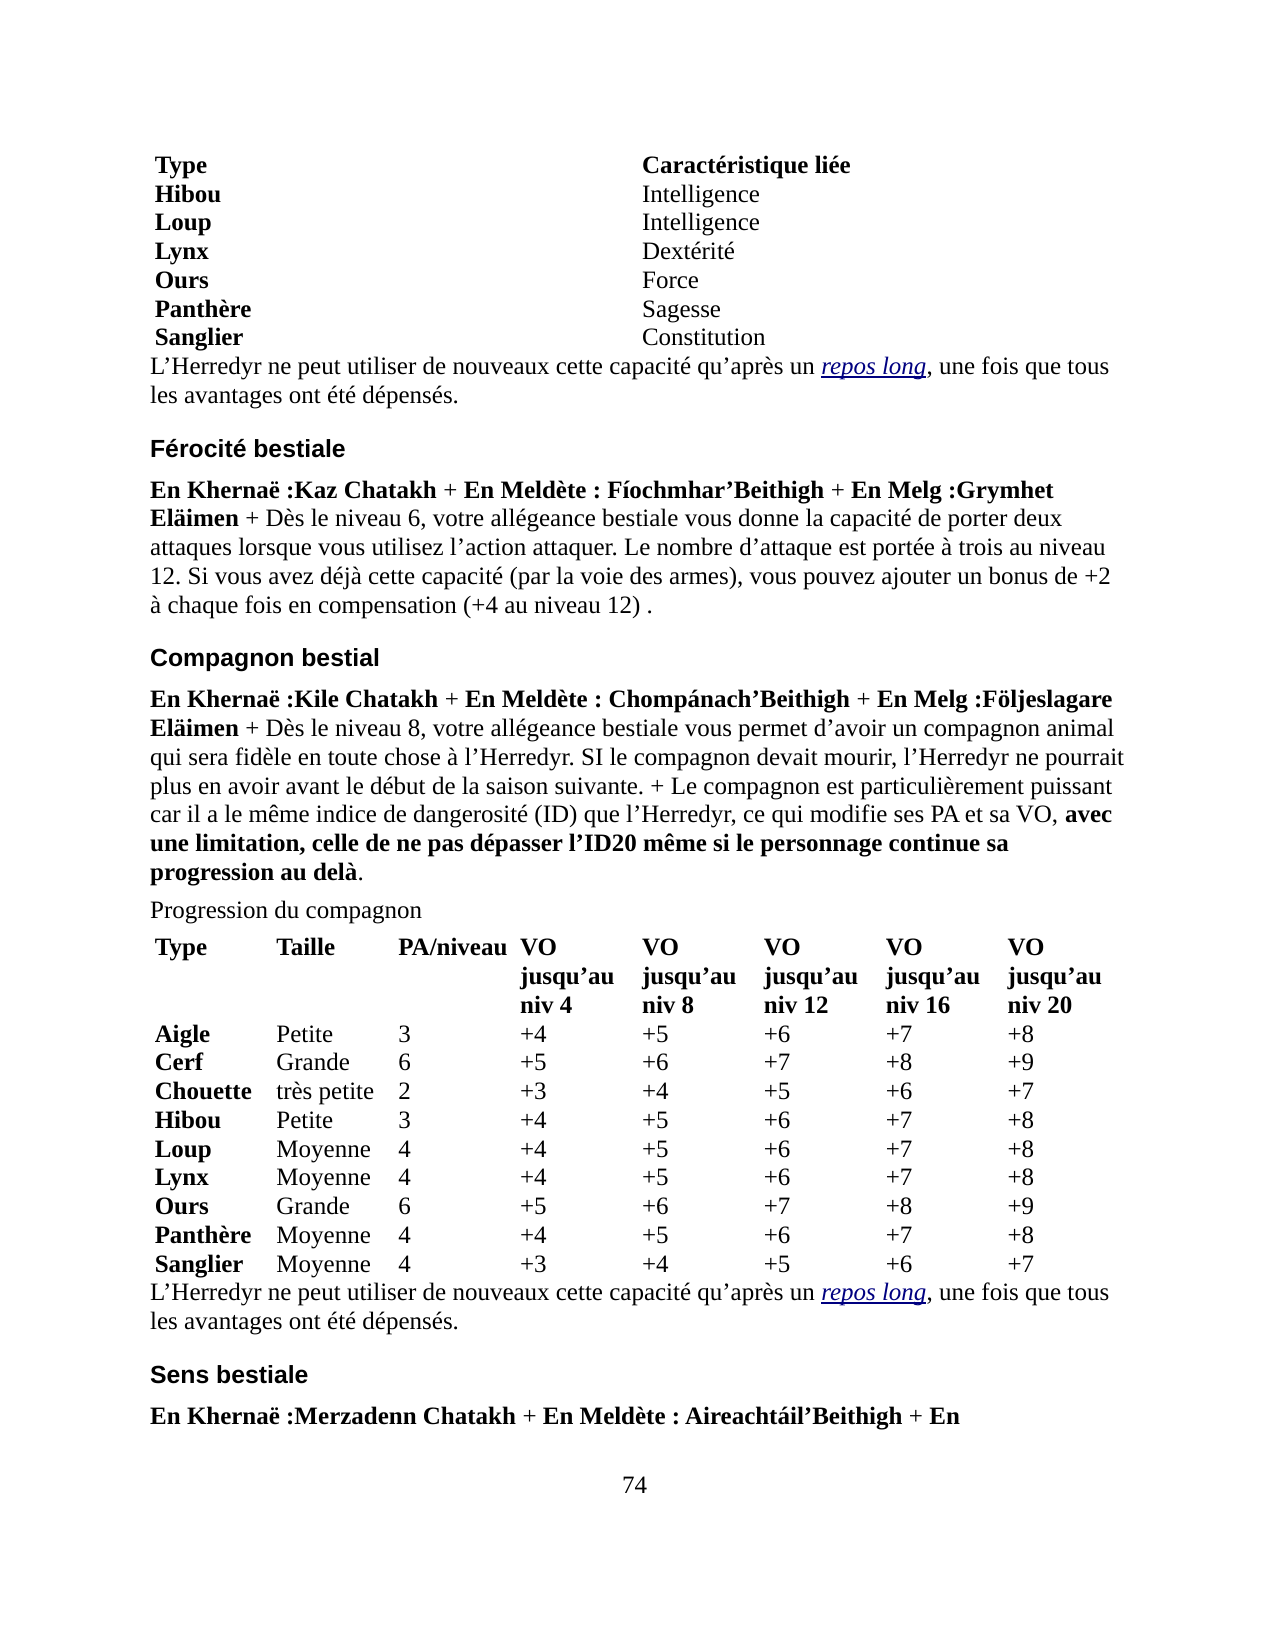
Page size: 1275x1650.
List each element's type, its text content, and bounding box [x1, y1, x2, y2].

table_cell 4 [394, 1249, 516, 1277]
table_cell +8 [1003, 1105, 1125, 1134]
table_header Caractéristique liée [638, 150, 1125, 179]
table_cell +8 [1003, 1163, 1125, 1191]
table_cell Sanglier [150, 1249, 272, 1277]
table_cell +7 [759, 1048, 881, 1076]
table_cell Petite [272, 1019, 394, 1047]
table_header VO jusqu’au niv 20 [1003, 933, 1125, 1019]
table_cell 4 [394, 1134, 516, 1162]
subtitle Férocité bestiale [150, 434, 1125, 462]
table_cell +7 [1003, 1076, 1125, 1105]
table_cell +8 [881, 1191, 1003, 1220]
table_cell Moyenne [272, 1163, 394, 1191]
table_cell Ours [150, 1191, 272, 1220]
table_cell +7 [881, 1019, 1003, 1047]
table_cell +6 [881, 1076, 1003, 1105]
table_cell Hibou [150, 1105, 272, 1134]
table_cell très petite [272, 1076, 394, 1105]
table_cell +7 [881, 1220, 1003, 1249]
table_cell Intelligence [638, 179, 1125, 207]
subtitle Compagnon bestial [150, 643, 1125, 672]
table_cell +4 [516, 1134, 637, 1162]
table_cell +8 [1003, 1220, 1125, 1249]
table_cell 4 [394, 1163, 516, 1191]
table_cell 6 [394, 1191, 516, 1220]
table_cell Panthère [150, 1220, 272, 1249]
table_cell 3 [394, 1105, 516, 1134]
table_cell +6 [759, 1220, 881, 1249]
table_cell +7 [881, 1163, 1003, 1191]
table_cell +9 [1003, 1048, 1125, 1076]
table_cell Intelligence [638, 208, 1125, 236]
table_cell +4 [516, 1105, 637, 1134]
text L’Herredyr ne peut utiliser de nouveaux cette capacité qu’après un repos long, une fois que tous les avantages ont été dépensés. [150, 351, 1125, 409]
table_cell +5 [638, 1134, 759, 1162]
table_header VO jusqu’au niv 12 [759, 933, 881, 1019]
table_cell Sanglier [150, 323, 637, 351]
table_cell +5 [638, 1163, 759, 1191]
text L’Herredyr ne peut utiliser de nouveaux cette capacité qu’après un repos long, une fois que tous les avantages ont été dépensés. [150, 1277, 1125, 1335]
table_cell +7 [881, 1134, 1003, 1162]
table_cell Lynx [150, 236, 637, 265]
table_cell +4 [516, 1220, 637, 1249]
table_cell +8 [1003, 1134, 1125, 1162]
table_cell +5 [759, 1249, 881, 1277]
table_cell +9 [1003, 1191, 1125, 1220]
table_cell +3 [516, 1076, 637, 1105]
table_cell Lynx [150, 1163, 272, 1191]
table_cell Ours [150, 265, 637, 294]
table_cell Hibou [150, 179, 637, 207]
table_cell 6 [394, 1048, 516, 1076]
table_cell +5 [638, 1220, 759, 1249]
table_cell +4 [516, 1163, 637, 1191]
table_cell +7 [1003, 1249, 1125, 1277]
table_cell +6 [759, 1163, 881, 1191]
table_cell 3 [394, 1019, 516, 1047]
table_cell Panthère [150, 294, 637, 322]
text En Khernaë :Kile Chatakh + En Meldète : Chompánach’Beithigh + En Melg :Följeslagare Eläimen + Dès le niveau 8, votre allégeance bestiale vous permet d’avoir un compagnon animal qui sera fidèle en toute chose à l’Herredyr. SI le compagnon devait mourir, l’Herredyr ne pourrait plus en avoir avant le début de la saison suivante. + Le compagnon est particulièrement puissant car il a le même indice de dangerosité (ID) que l’Herredyr, ce qui modifie ses PA et sa VO, avec une limitation, celle de ne pas dépasser l’ID20 même si le personnage continue sa progression au delà. [150, 684, 1125, 886]
table_cell +6 [638, 1048, 759, 1076]
text En Khernaë :Kaz Chatakh + En Meldète : Fíochmhar’Beithigh + En Melg :Grymhet Eläimen + Dès le niveau 6, votre allégeance bestiale vous donne la capacité de porter deux attaques lorsque vous utilisez l’action attaquer. Le nombre d’attaque est portée à trois au niveau 12. Si vous avez déjà cette capacité (par la voie des armes), vous pouvez ajouter un bonus de +2 à chaque fois en compensation (+4 au niveau 12) . [150, 475, 1125, 618]
table_cell Loup [150, 208, 637, 236]
table_cell +5 [638, 1105, 759, 1134]
table_cell +6 [638, 1191, 759, 1220]
table_cell Grande [272, 1048, 394, 1076]
table_cell 4 [394, 1220, 516, 1249]
table_cell +4 [516, 1019, 637, 1047]
table_cell +5 [638, 1019, 759, 1047]
table_header Type [150, 150, 637, 179]
table_header VO jusqu’au niv 8 [638, 933, 759, 1019]
table_cell Moyenne [272, 1249, 394, 1277]
table_header Type [150, 933, 272, 1019]
table_header Taille [272, 933, 394, 1019]
table_cell Chouette [150, 1076, 272, 1105]
table_cell +6 [759, 1134, 881, 1162]
table_cell Cerf [150, 1048, 272, 1076]
table_cell Loup [150, 1134, 272, 1162]
table_cell +6 [759, 1105, 881, 1134]
table_cell Sagesse [638, 294, 1125, 322]
table_cell +8 [881, 1048, 1003, 1076]
table_cell +4 [638, 1076, 759, 1105]
table_cell Petite [272, 1105, 394, 1134]
subtitle Sens bestiale [150, 1360, 1125, 1388]
table_cell +8 [1003, 1019, 1125, 1047]
table_cell +6 [881, 1249, 1003, 1277]
table_cell Moyenne [272, 1134, 394, 1162]
table_cell Constitution [638, 323, 1125, 351]
table_cell 2 [394, 1076, 516, 1105]
table_header VO jusqu’au niv 16 [881, 933, 1003, 1019]
table_cell Aigle [150, 1019, 272, 1047]
table_cell Dextérité [638, 236, 1125, 265]
table_cell +6 [759, 1019, 881, 1047]
table_header VO jusqu’au niv 4 [516, 933, 637, 1019]
table_header PA/niveau [394, 933, 516, 1019]
table_cell Force [638, 265, 1125, 294]
table_cell +7 [759, 1191, 881, 1220]
table_cell +3 [516, 1249, 637, 1277]
text En Khernaë :Merzadenn Chatakh + En Meldète : Aireachtáil’Beithigh + En [150, 1401, 1125, 1430]
table_cell +7 [881, 1105, 1003, 1134]
table_cell Grande [272, 1191, 394, 1220]
table_cell +4 [638, 1249, 759, 1277]
table_cell +5 [759, 1076, 881, 1105]
table_cell +5 [516, 1191, 637, 1220]
table_cell +5 [516, 1048, 637, 1076]
table_cell Moyenne [272, 1220, 394, 1249]
text Progression du compagnon [150, 895, 1125, 923]
